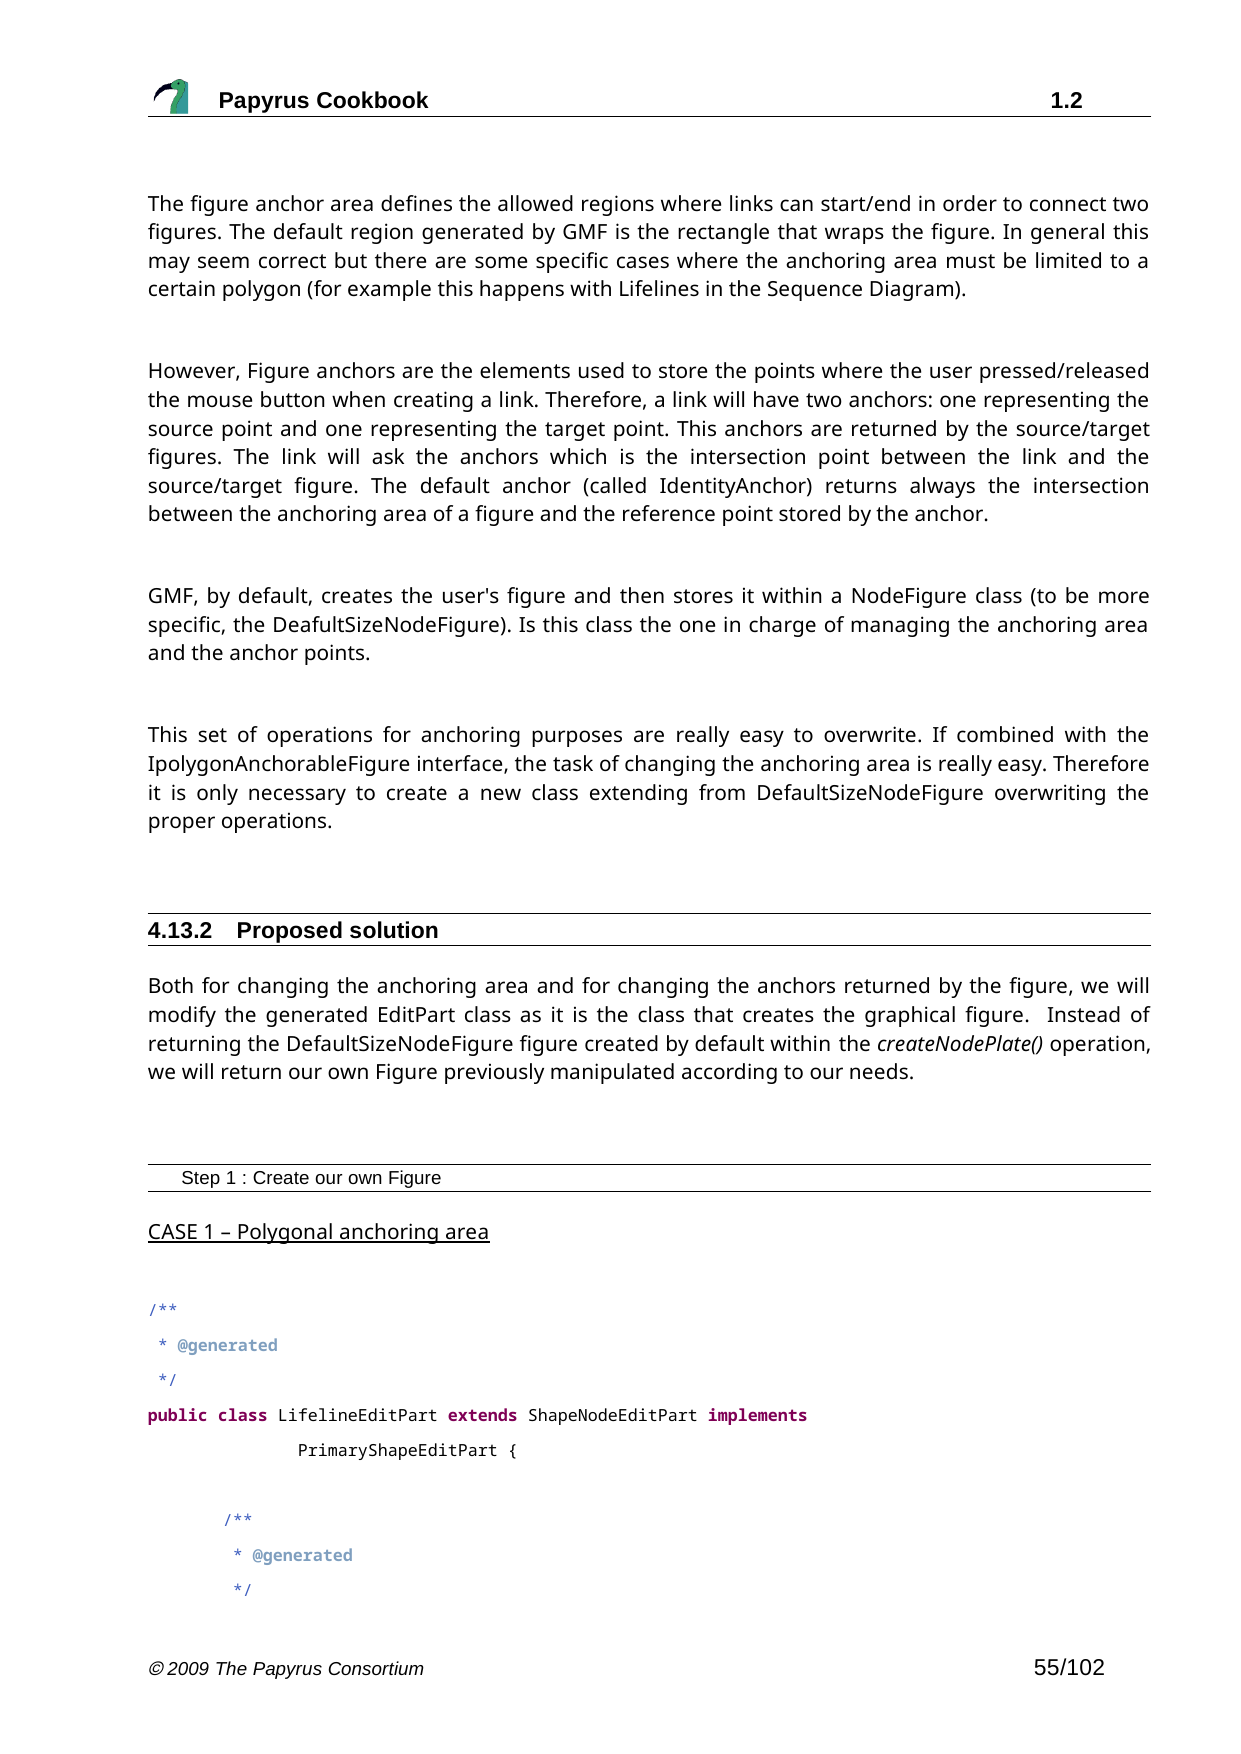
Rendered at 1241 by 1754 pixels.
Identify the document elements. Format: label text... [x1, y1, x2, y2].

text * @generated [148, 1544, 1151, 1567]
text public class LifelineEditPart extends ShapeNodeEditPart implements [148, 1404, 1151, 1427]
subtitle Proposed solution [148, 914, 1151, 945]
text */ [148, 1579, 1151, 1602]
text /** [148, 1509, 1151, 1532]
text This set of operations for anchoring purposes are really easy to overwrite. If combined with the IpolygonAnchorableFigure interface, the task of changing the anchoring area is really easy. Therefore it is only necessary to create a new class extending from DefaultSizeNodeFigure overwriting the proper operations. [148, 720, 1151, 834]
text */ [148, 1369, 1151, 1392]
text Both for changing the anchoring area and for changing the anchors returned by the figure, we will modify the generated EditPart class as it is the class that creates the graphical figure. Instead of returning the DefaultSizeNodeFigure figure created by default within the createNodePlate() operation, we will return our own Figure previously manipulated according to our needs. [148, 971, 1151, 1086]
subtitle Step 1 : Create our own Figure [148, 1165, 1151, 1191]
picture [153, 79, 189, 114]
text However, Figure anchors are the elements used to store the points where the user pressed/released the mouse button when creating a link. Therefore, a link will have two anchors: one representing the source point and one representing the target point. This anchors are returned by the source/target figures. The link will ask the anchors which is the intersection point between the link and the source/target figure. The default anchor (called IdentityAnchor) returns always the intersection between the anchoring area of a figure and the reference point stored by the anchor. [148, 356, 1151, 528]
text PrimaryShapeEditPart { [148, 1439, 1151, 1462]
text GMF, by default, creates the user's figure and then stores it within a NodeFigure class (to be more specific, the DeafultSizeNodeFigure). Is this class the one in charge of managing the anchoring area and the anchor points. [148, 581, 1151, 667]
text The figure anchor area defines the allowed regions where links can start/end in order to connect two figures. The default region generated by GMF is the rectangle that wraps the figure. In general this may seem correct but there are some specific cases where the anchoring area must be limited to a certain polygon (for example this happens with Lifelines in the Sequence Diagram). [148, 189, 1151, 303]
text CASE 1 – Polygonal anchoring area [148, 1217, 1151, 1246]
text /** [148, 1299, 1151, 1322]
text * @generated [148, 1334, 1151, 1357]
